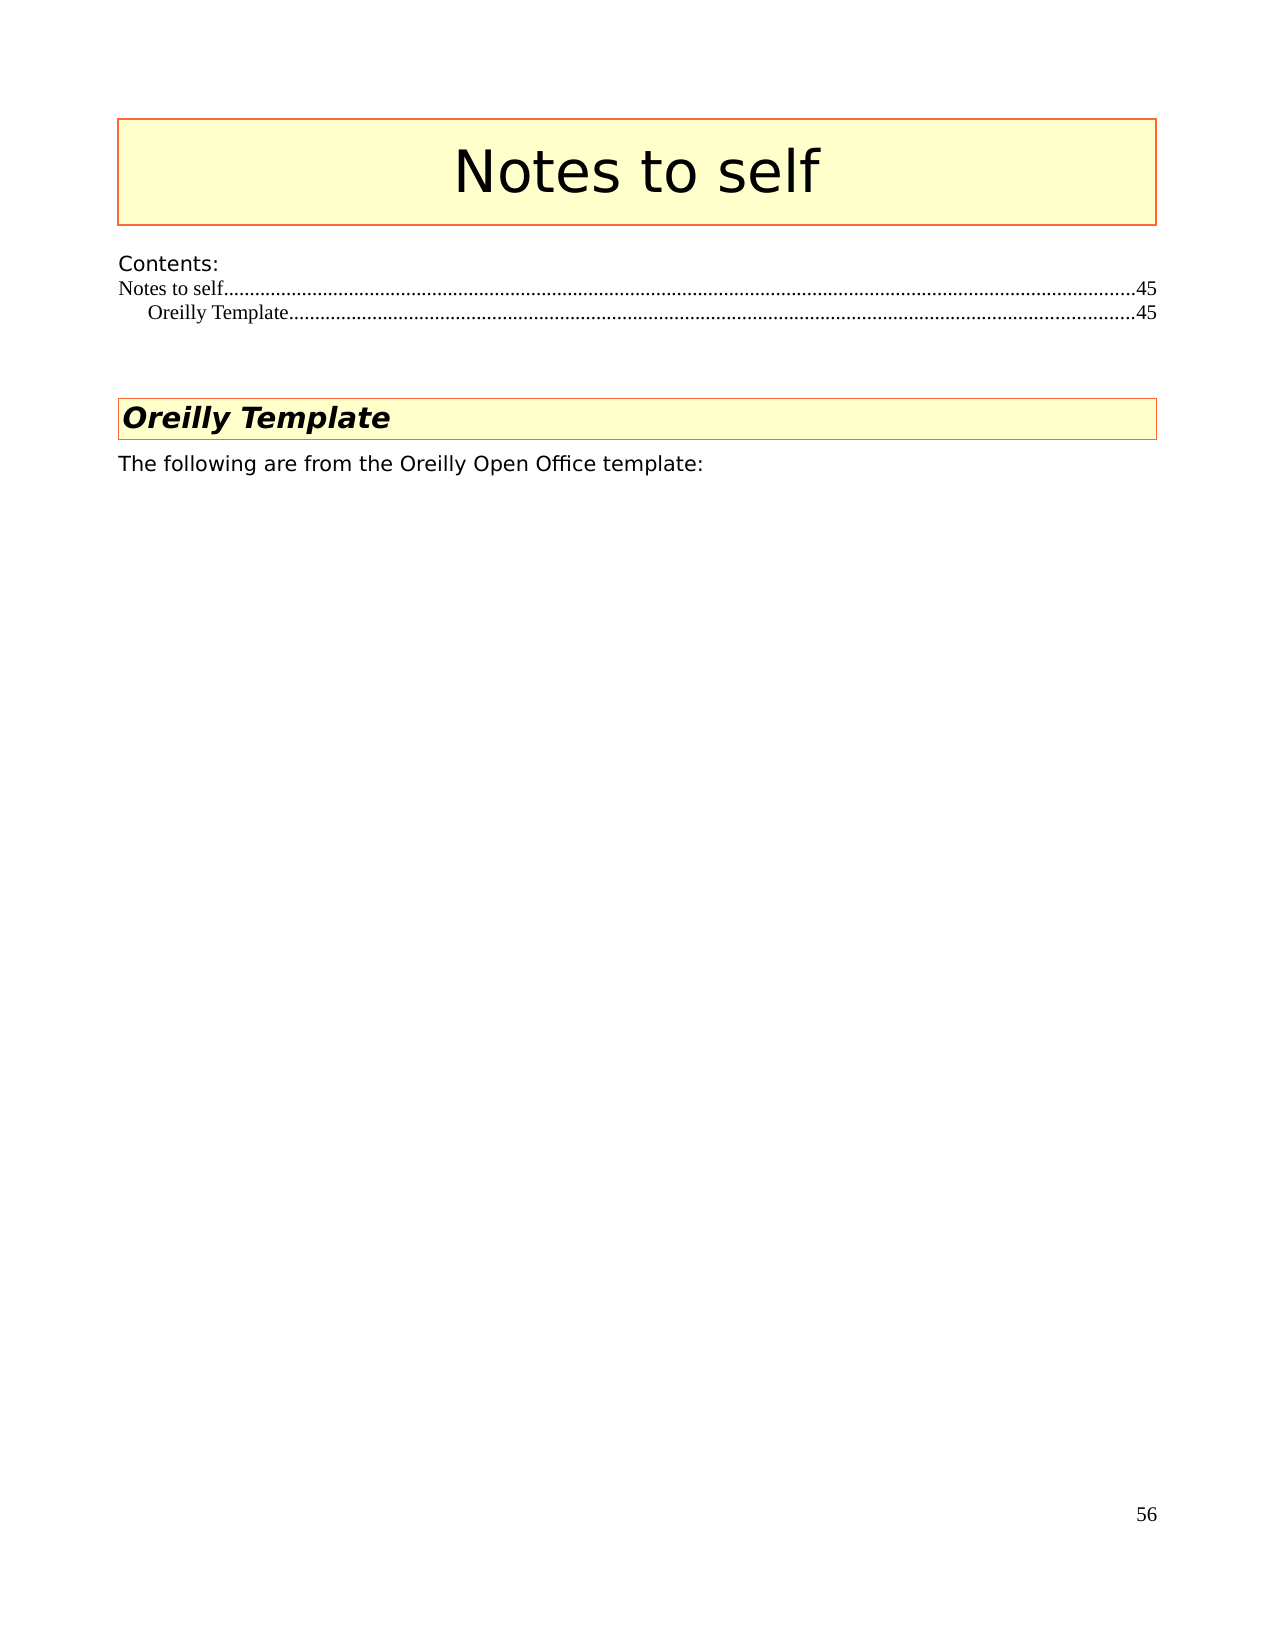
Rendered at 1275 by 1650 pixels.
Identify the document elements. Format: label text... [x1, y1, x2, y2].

subtitle Notes to self [119, 120, 1155, 224]
subtitle Oreilly Template [119, 399, 1156, 439]
text Notes to self 45 [118, 276, 1157, 300]
text Contents: [118, 252, 1157, 276]
text The following are from the Oreilly Open Office template: [118, 452, 1157, 477]
text Oreilly Template 45 [148, 300, 1157, 324]
